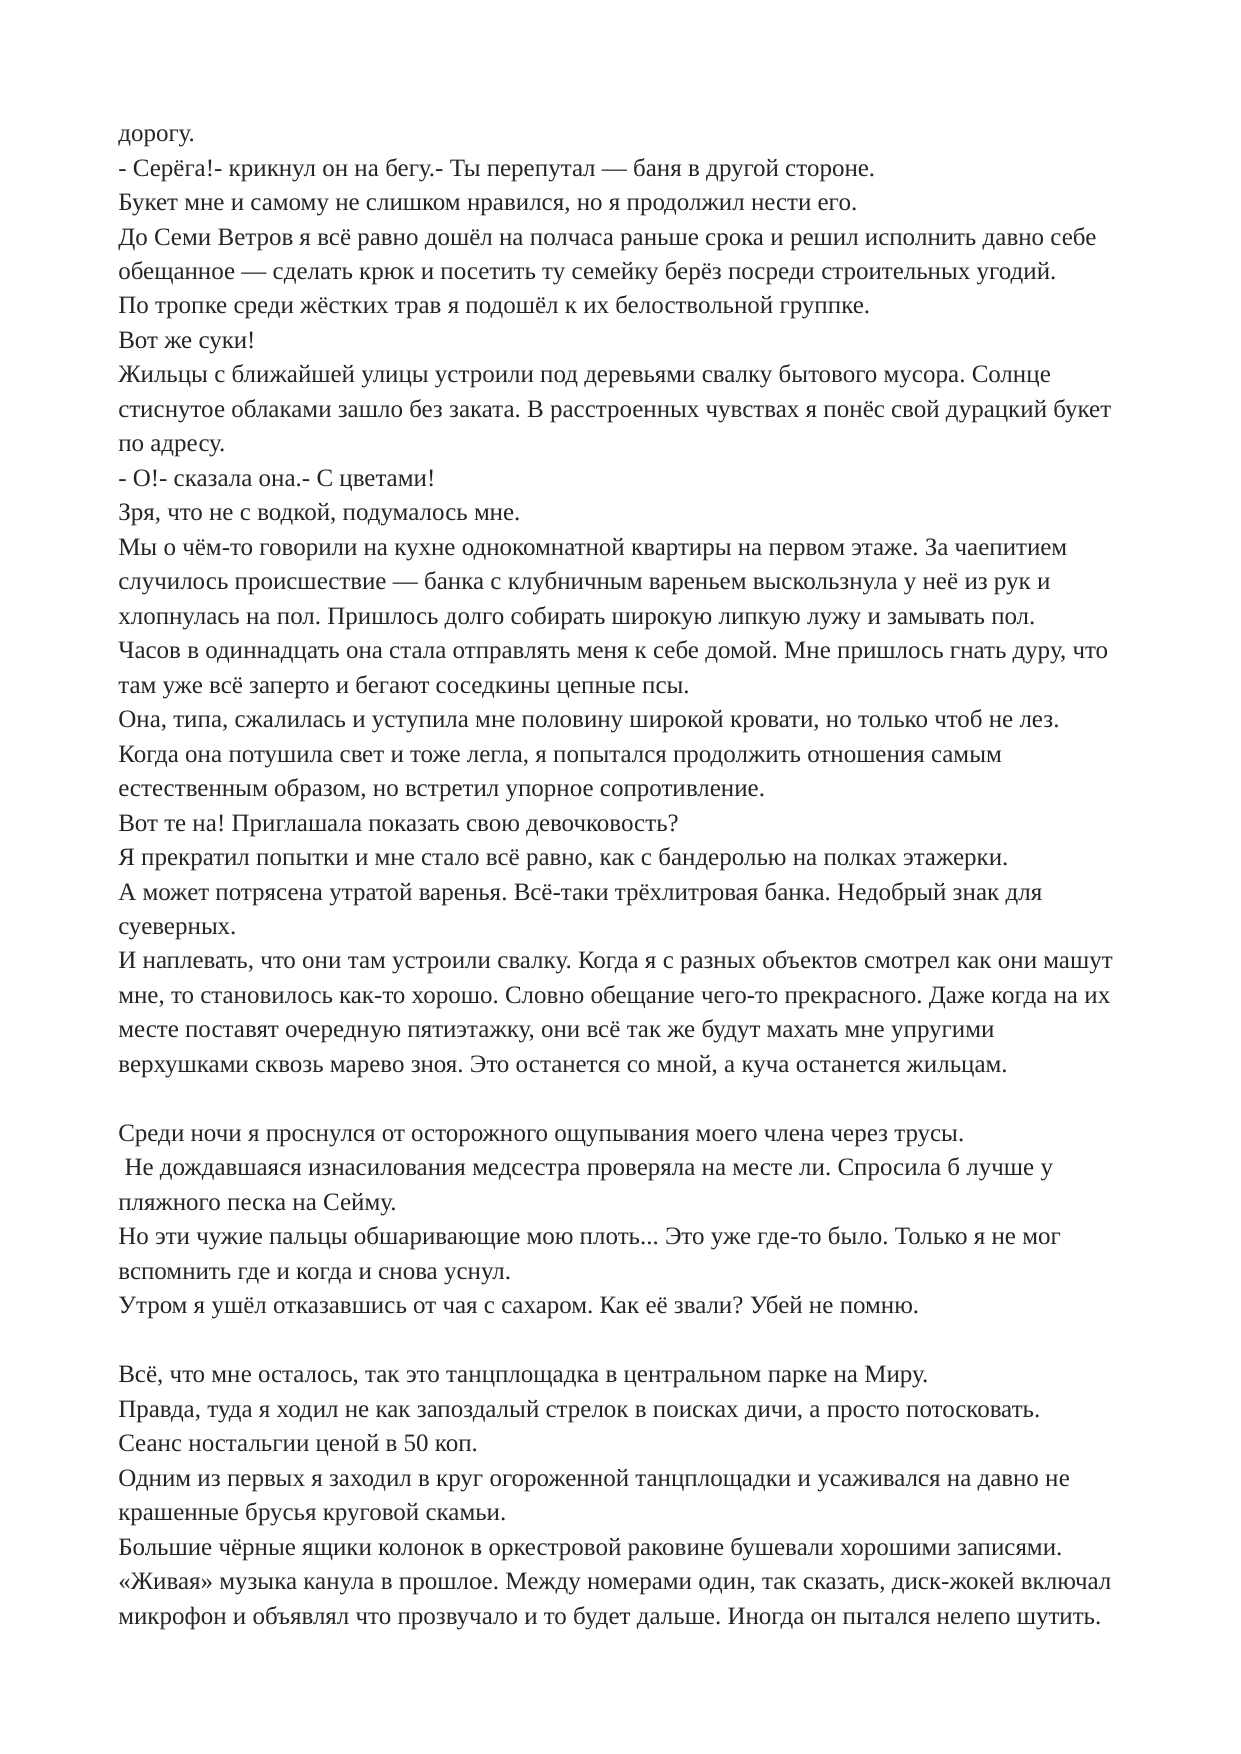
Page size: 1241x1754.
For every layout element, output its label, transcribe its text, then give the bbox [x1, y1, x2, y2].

text Правда, туда я ходил не как запоздалый стрелок в поисках дичи, а просто потосковать. [118, 1394, 1122, 1423]
text Часов в одиннадцать она стала отправлять меня к себе домой. Мне пришлось гнать дуру, что там уже всё заперто и бегают соседкины цепные псы. [118, 635, 1122, 698]
text До Семи Ветров я всё равно дошёл на полчаса раньше срока и решил исполнить давно себе обещанное — сделать крюк и посетить ту семейку берёз посреди строительных угодий. [118, 222, 1122, 285]
text Мы о чём-то говорили на кухне однокомнатной квартиры на первом этаже. За чаепитием случилось происшествие — банка с клубничным вареньем выскользнула у неё из рук и хлопнулась на пол. Пришлось долго собирать широкую липкую лужу и замывать пол. [118, 532, 1122, 629]
text дорогу. [118, 118, 1122, 147]
text Но эти чужие пальцы обшаривающие мою плоть... Это уже где-то было. Только я не мог вспомнить где и когда и снова уснул. [118, 1221, 1122, 1285]
text Одним из первых я заходил в круг огороженной танцплощадки и усаживался на давно не крашенные брусья круговой скамьи. [118, 1463, 1122, 1526]
text Сеанс ностальгии ценой в 50 коп. [118, 1428, 1122, 1457]
text Я прекратил попытки и мне стало всё равно, как с бандеролью на полках этажерки. [118, 842, 1122, 871]
text Вот те на! Приглашала показать свою девочковость? [118, 808, 1122, 836]
text Всё, что мне осталось, так это танцплощадка в центральном парке на Миру. [118, 1359, 1122, 1388]
text И наплевать, что они там устроили свалку. Когда я с разных объектов смотрел как они машут мне, то становилось как-то хорошо. Словно обещание чего-то прекрасного. Даже когда на их месте поставят очередную пятиэтажку, они всё так же будут махать мне упругими верхушками сквозь марево зноя. Это останется со мной, а куча останется жильцам. [118, 946, 1122, 1078]
text Когда она потушила свет и тоже легла, я попытался продолжить отношения самым естественным образом, но встретил упорное сопротивление. [118, 739, 1122, 802]
text Вот же суки! [118, 325, 1122, 354]
text По тропке среди жёстких трав я подошёл к их белоствольной группке. [118, 291, 1122, 319]
text А может потрясена утратой варенья. Всё-таки трёхлитровая банка. Недобрый знак для суеверных. [118, 877, 1122, 940]
text Зря, что не с водкой, подумалось мне. [118, 497, 1122, 526]
text Утром я ушёл отказавшись от чая с сахаром. Как её звали? Убей не помню. [118, 1290, 1122, 1319]
text Она, типа, сжалилась и уступила мне половину широкой кровати, но только чтоб не лез. [118, 704, 1122, 733]
text Среди ночи я проснулся от осторожного ощупывания моего члена через трусы. [118, 1118, 1122, 1147]
text Не дождавшаяся изнасилования медсестра проверяла на месте ли. Спросила б лучше у пляжного песка на Сейму. [118, 1152, 1122, 1216]
text Жильцы с ближайшей улицы устроили под деревьями свалку бытового мусора. Солнце стиснутое облаками зашло без заката. В расстроенных чувствах я понёс свой дурацкий букет по адресу. [118, 359, 1122, 457]
text - О!- сказала она.- С цветами! [118, 463, 1122, 492]
text Большие чёрные ящики колонок в оркестровой раковине бушевали хорошими записями. «Живая» музыка канула в прошлое. Между номерами один, так сказать, диск-жокей включал микрофон и объявлял что прозвучало и то будет дальше. Иногда он пытался нелепо шутить. [118, 1532, 1122, 1629]
text - Серёга!- крикнул он на бегу.- Ты перепутал — баня в другой стороне. [118, 153, 1122, 181]
text Букет мне и самому не слишком нравился, но я продолжил нести его. [118, 187, 1122, 216]
